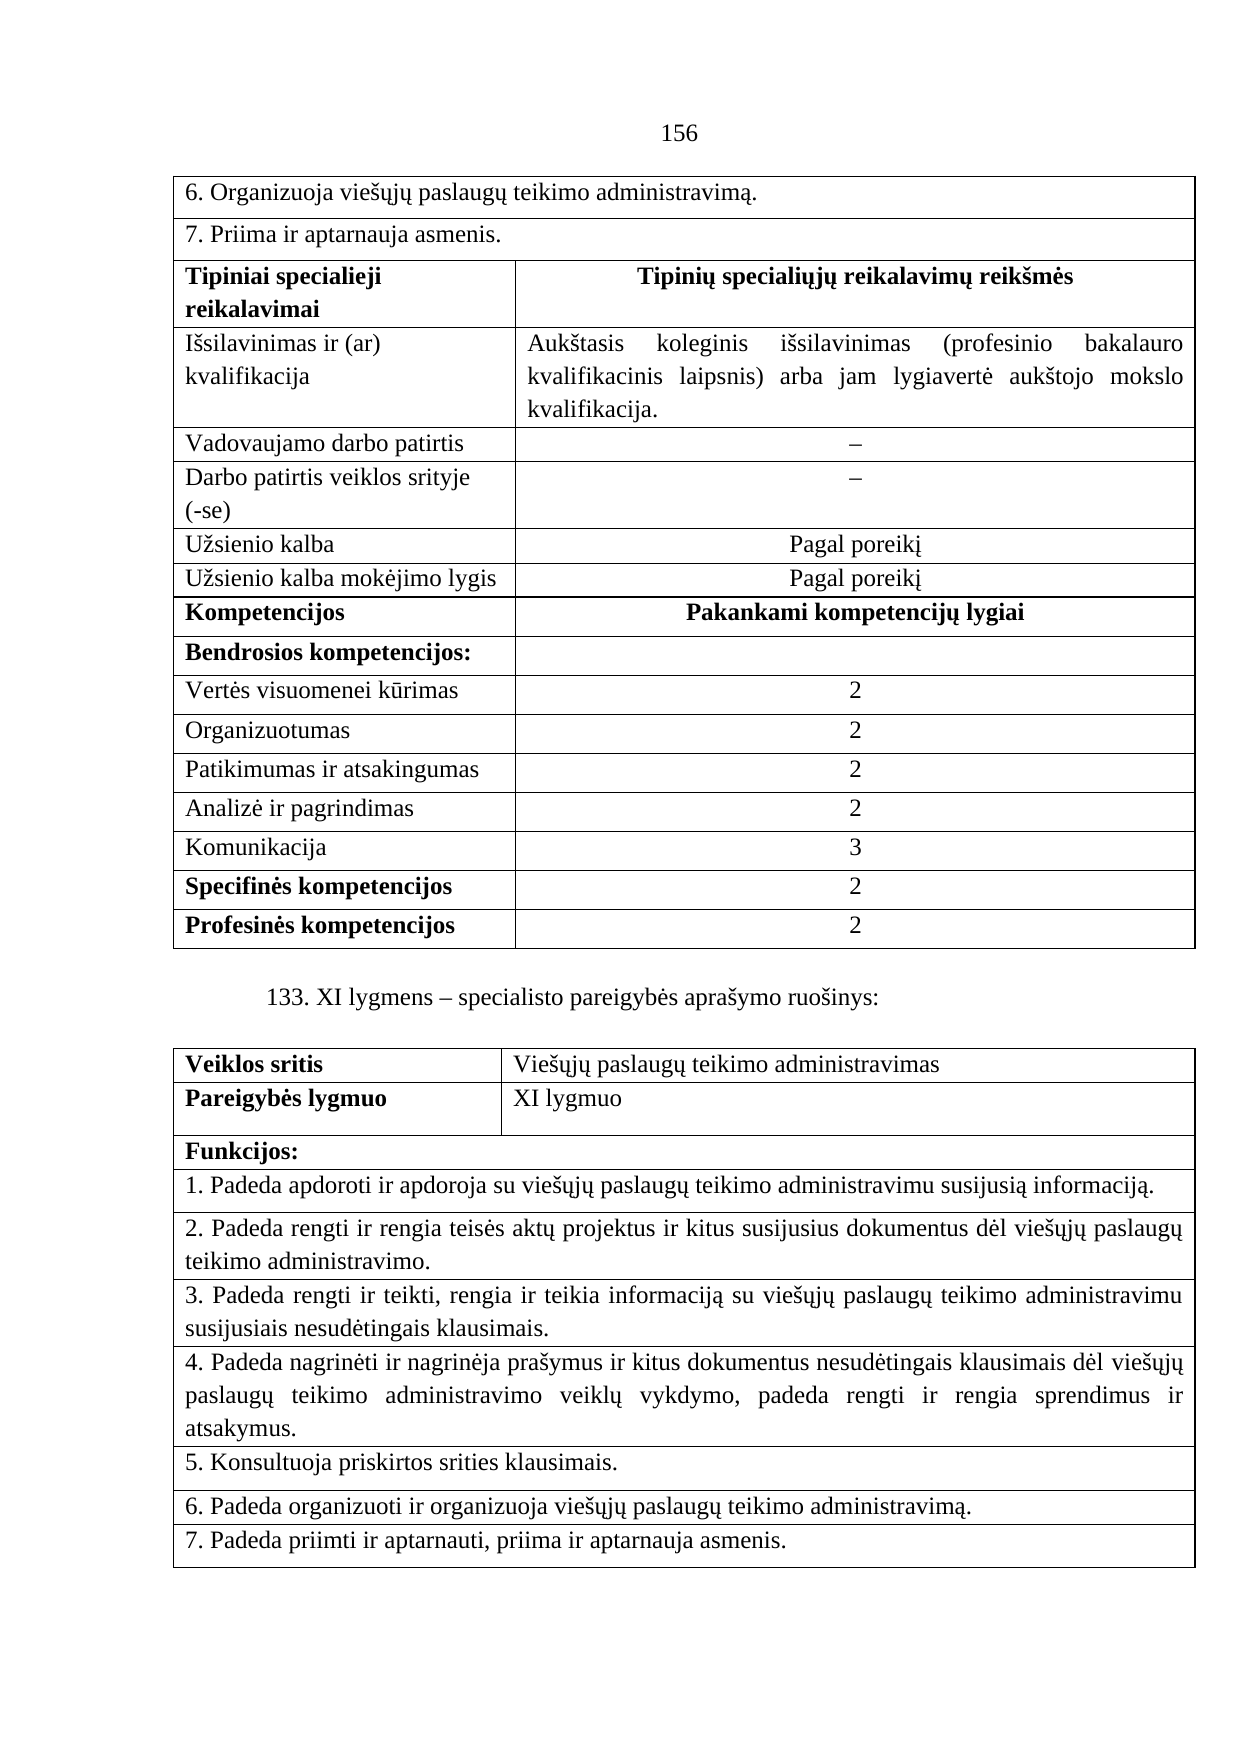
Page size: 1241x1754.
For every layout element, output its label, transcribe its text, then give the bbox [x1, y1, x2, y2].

table_cell Komunikacija [174, 832, 515, 870]
table_cell 2 [516, 910, 1194, 948]
table_header Veiklos sritis [174, 1049, 501, 1082]
table_cell 2 [516, 715, 1194, 753]
table_cell – [516, 462, 1194, 528]
table_cell Tipiniai specialieji reikalavimai [174, 261, 515, 327]
table_cell 3 [516, 832, 1194, 870]
table_cell Aukštasis koleginis išsilavinimas (profesinio bakalauro kvalifikacinis laipsnis) arba jam lygiavertė aukštojo mokslo kvalifikacija. [516, 328, 1194, 427]
table_cell Pareigybės lygmuo [174, 1083, 501, 1135]
table_cell Vadovaujamo darbo patirtis [174, 428, 515, 461]
table_cell 2 [516, 793, 1194, 831]
table_cell Vertės visuomenei kūrimas [174, 676, 515, 714]
table_cell Patikimumas ir atsakingumas [174, 754, 515, 792]
table_cell Pagal poreikį [516, 564, 1194, 596]
table_cell 2 [516, 754, 1194, 792]
table_cell 5. Konsultuoja priskirtos srities klausimais. [174, 1447, 1194, 1490]
table_cell – [516, 428, 1194, 461]
table_cell 6. Padeda organizuoti ir organizuoja viešųjų paslaugų teikimo administravimą. [174, 1491, 1194, 1524]
table_cell Specifinės kompetencijos [174, 871, 515, 909]
table_header Viešųjų paslaugų teikimo administravimas [502, 1049, 1194, 1082]
table_cell 1. Padeda apdoroti ir apdoroja su viešųjų paslaugų teikimo administravimu susijusią informaciją. [174, 1170, 1194, 1212]
table_cell Pagal poreikį [516, 529, 1194, 562]
table_cell 2 [516, 676, 1194, 714]
table_cell Užsienio kalba mokėjimo lygis [174, 564, 515, 596]
table_cell 7. Priima ir aptarnauja asmenis. [174, 219, 1194, 260]
table_cell 2. Padeda rengti ir rengia teisės aktų projektus ir kitus susijusius dokumentus dėl viešųjų paslaugų teikimo administravimo. [174, 1213, 1194, 1279]
table_cell XI lygmuo [502, 1083, 1194, 1135]
table_cell 6. Organizuoja viešųjų paslaugų teikimo administravimą. [174, 177, 1194, 218]
table_cell 7. Padeda priimti ir aptarnauti, priima ir aptarnauja asmenis. [174, 1525, 1194, 1567]
table_cell Funkcijos: [174, 1136, 1194, 1169]
table_cell Darbo patirtis veiklos srityje (-se) [174, 462, 515, 528]
table_cell 2 [516, 871, 1194, 909]
table_cell Užsienio kalba [174, 529, 515, 562]
table_cell 4. Padeda nagrinėti ir nagrinėja prašymus ir kitus dokumentus nesudėtingais klausimais dėl viešųjų paslaugų teikimo administravimo veiklų vykdymo, padeda rengti ir rengia sprendimus ir atsakymus. [174, 1347, 1194, 1446]
table_cell Analizė ir pagrindimas [174, 793, 515, 831]
table_cell Kompetencijos [174, 598, 515, 636]
table_cell [516, 637, 1194, 674]
table_cell Pakankami kompetencijų lygiai [516, 598, 1194, 636]
table_cell Išsilavinimas ir (ar) kvalifikacija [174, 328, 515, 427]
table_cell Organizuotumas [174, 715, 515, 753]
table_cell Tipinių specialiųjų reikalavimų reikšmės [516, 261, 1194, 327]
text 133. XI lygmens – specialisto pareigybės aprašymo ruošinys: [177, 982, 1181, 1011]
table_cell Bendrosios kompetencijos: [174, 637, 515, 674]
table_cell 3. Padeda rengti ir teikti, rengia ir teikia informaciją su viešųjų paslaugų teikimo administravimu susijusiais nesudėtingais klausimais. [174, 1280, 1194, 1346]
table_cell Profesinės kompetencijos [174, 910, 515, 948]
